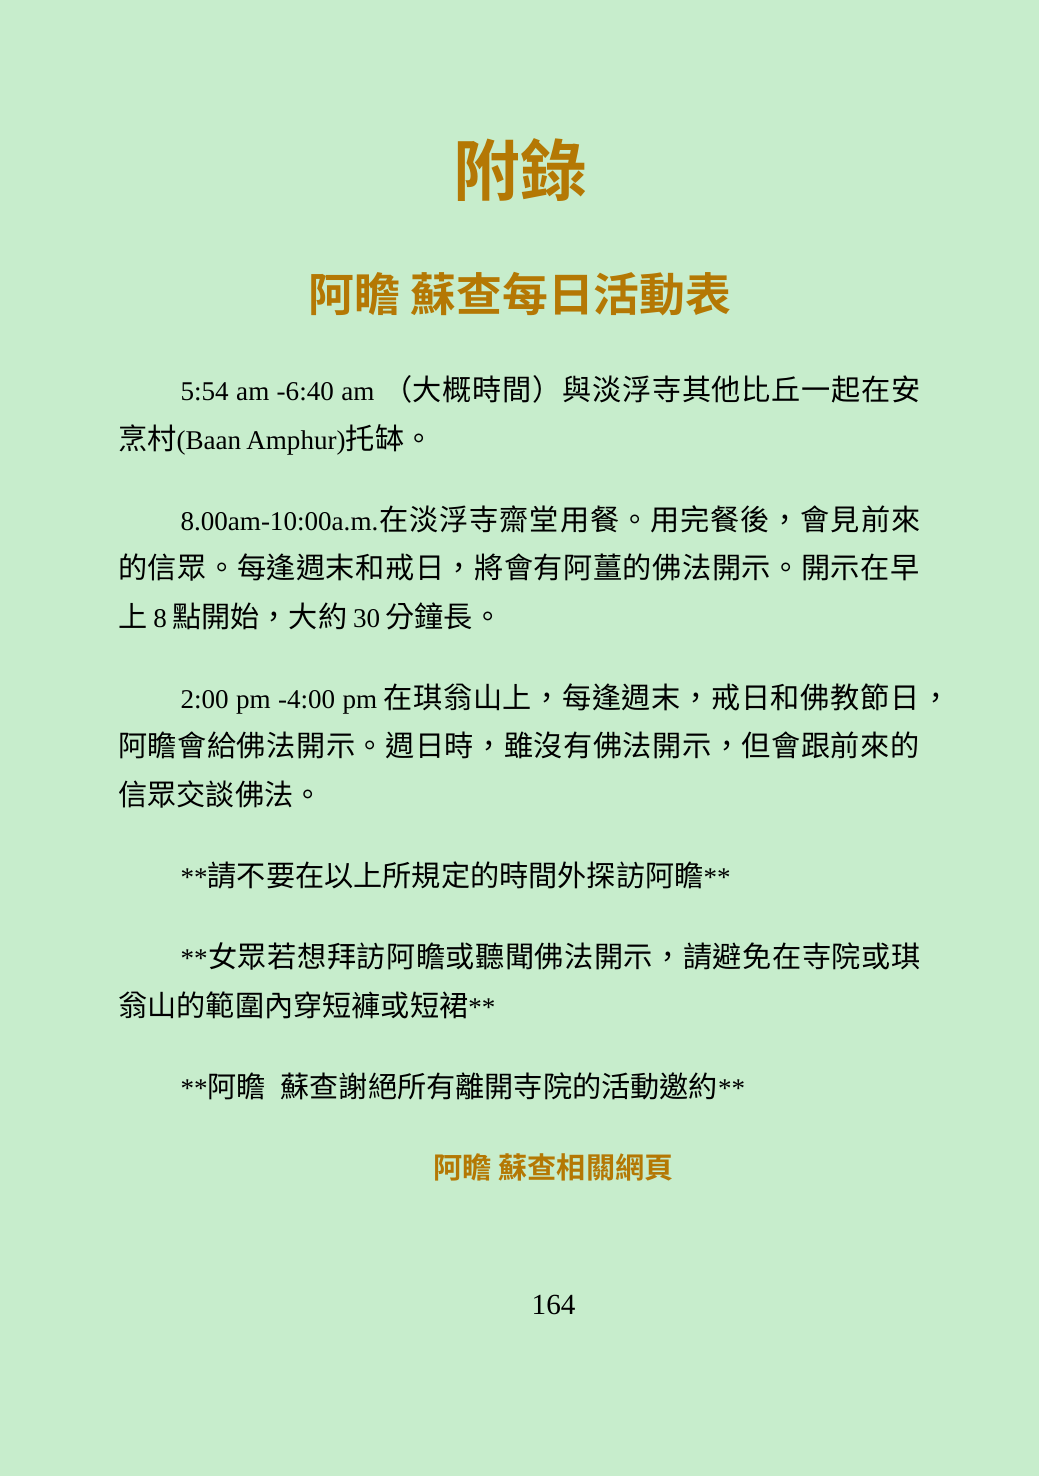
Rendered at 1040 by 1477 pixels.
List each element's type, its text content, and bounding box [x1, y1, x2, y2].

text 8.00am-10:00a.m.在淡浮寺齋堂用餐。用完餐後，會見前來的信眾。每逢週末和戒日，將會有阿薑的佛法開示。開示在早上8點開始，大約30分鐘長。 [118, 496, 921, 636]
text 阿瞻 蘇查相關網頁 [118, 1144, 921, 1186]
text 阿瞻 蘇查每日活動表 [118, 258, 921, 324]
text **女眾若想拜訪阿瞻或聽聞佛法開示，請避免在寺院或琪翁山的範圍內穿短褲或短裙** [118, 933, 921, 1024]
subtitle 附錄 [118, 118, 921, 215]
text 2:00 pm -4:00 pm在琪翁山上，每逢週末，戒日和佛教節日，阿瞻會給佛法開示。週日時，雖沒有佛法開示，但會跟前來的信眾交談佛法。 [118, 674, 921, 814]
text **請不要在以上所規定的時間外探訪阿瞻** [118, 852, 921, 895]
text 5:54 am -6:40 am （大概時間）與淡浮寺其他比丘一起在安烹村(Baan Amphur)托缽。 [118, 367, 921, 457]
text **阿瞻 蘇查謝絕所有離開寺院的活動邀約** [118, 1063, 921, 1105]
